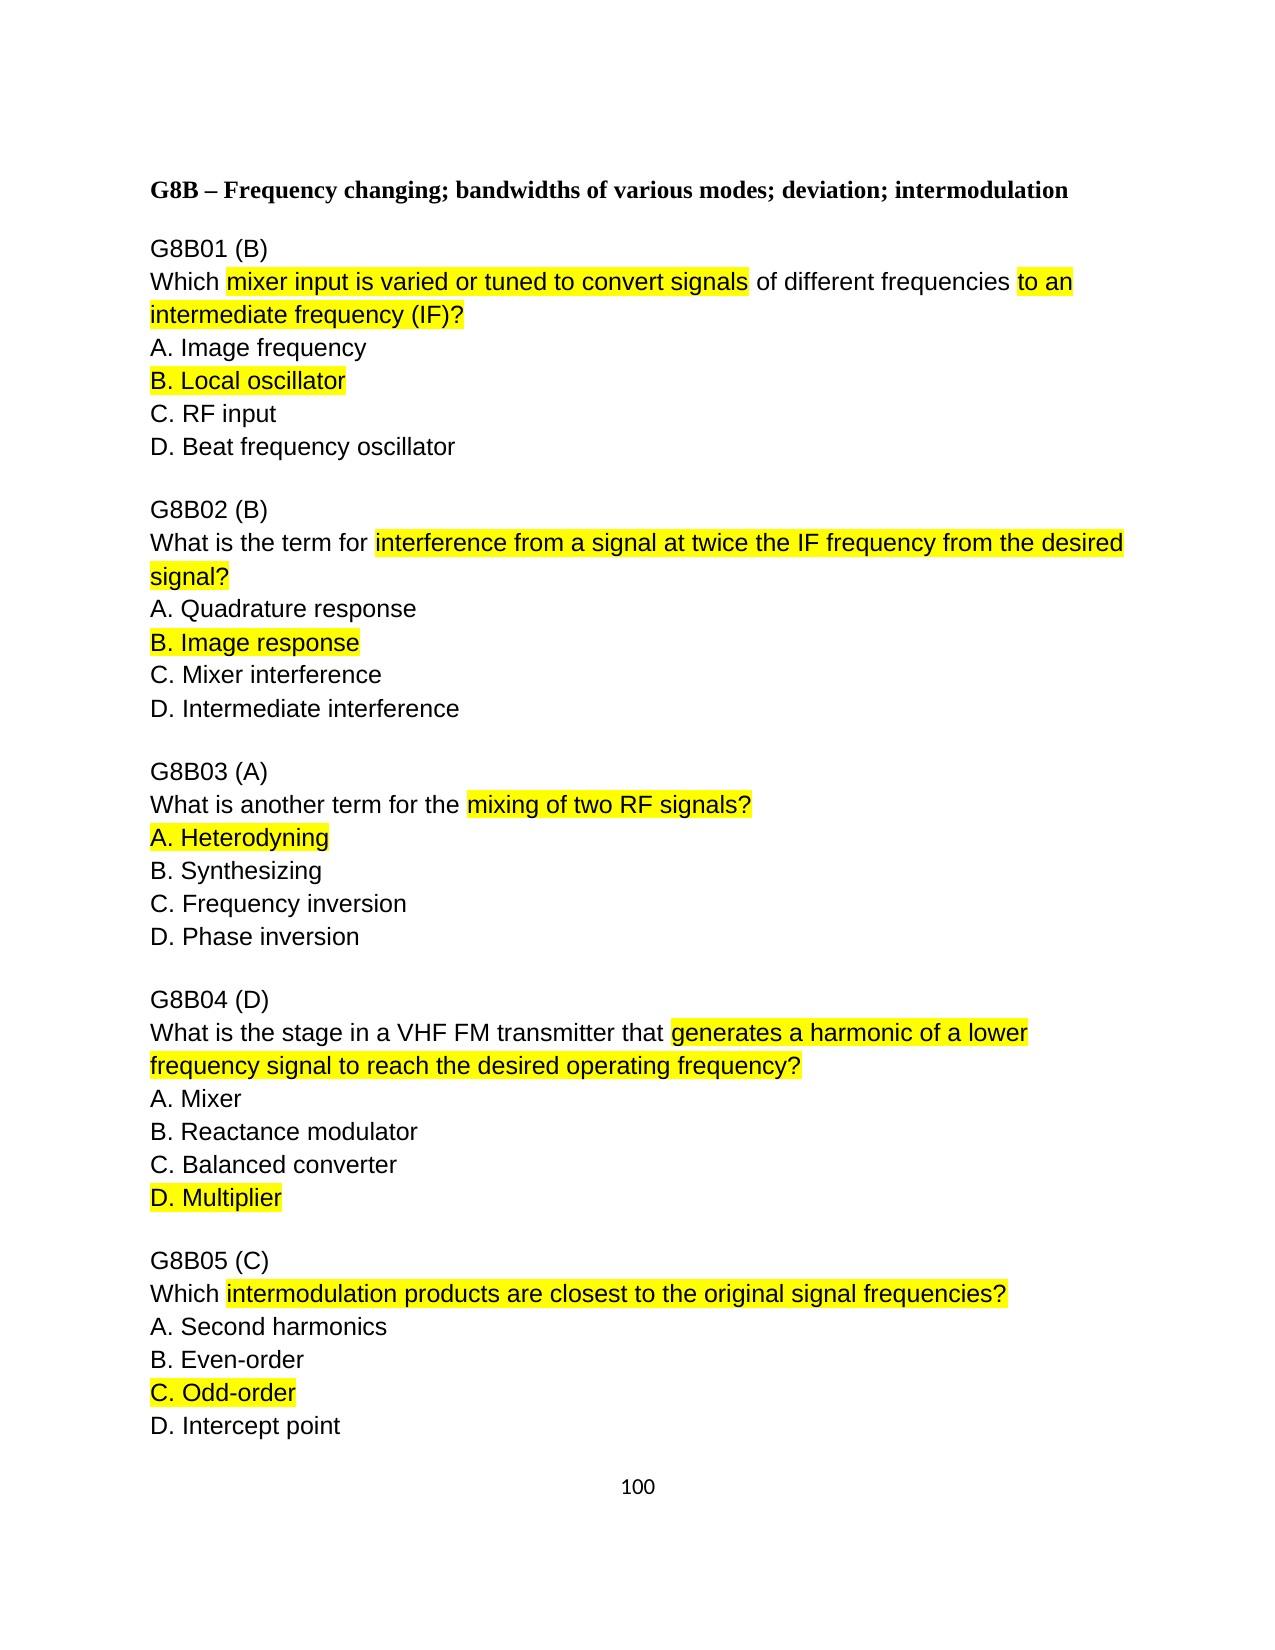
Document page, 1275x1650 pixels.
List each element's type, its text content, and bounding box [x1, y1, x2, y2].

text G8B05 (C) Which intermodulation products are closest to the original signal frequencies? A. Second harmonics B. Even-order C. Odd-order D. Intercept point [150, 1246, 1125, 1440]
subtitle G8B – Frequency changing; bandwidths of various modes; deviation; intermodulation [150, 176, 1125, 204]
text G8B04 (D) What is the stage in a VHF FM transmitter that generates a harmonic of a lower frequency signal to reach the desired operating frequency? A. Mixer B. Reactance modulator C. Balanced converter D. Multiplier [150, 985, 1125, 1212]
text G8B01 (B) Which mixer input is varied or tuned to convert signals of different frequencies to an intermediate frequency (IF)? A. Image frequency B. Local oscillator C. RF input D. Beat frequency oscillator [150, 234, 1125, 461]
text G8B02 (B) What is the term for interference from a signal at twice the IF frequency from the desired signal? A. Quadrature response B. Image response C. Mixer interference D. Intermediate interference [150, 495, 1125, 722]
text G8B03 (A) What is another term for the mixing of two RF signals? A. Heterodyning B. Synthesizing C. Frequency inversion D. Phase inversion [150, 757, 1125, 950]
